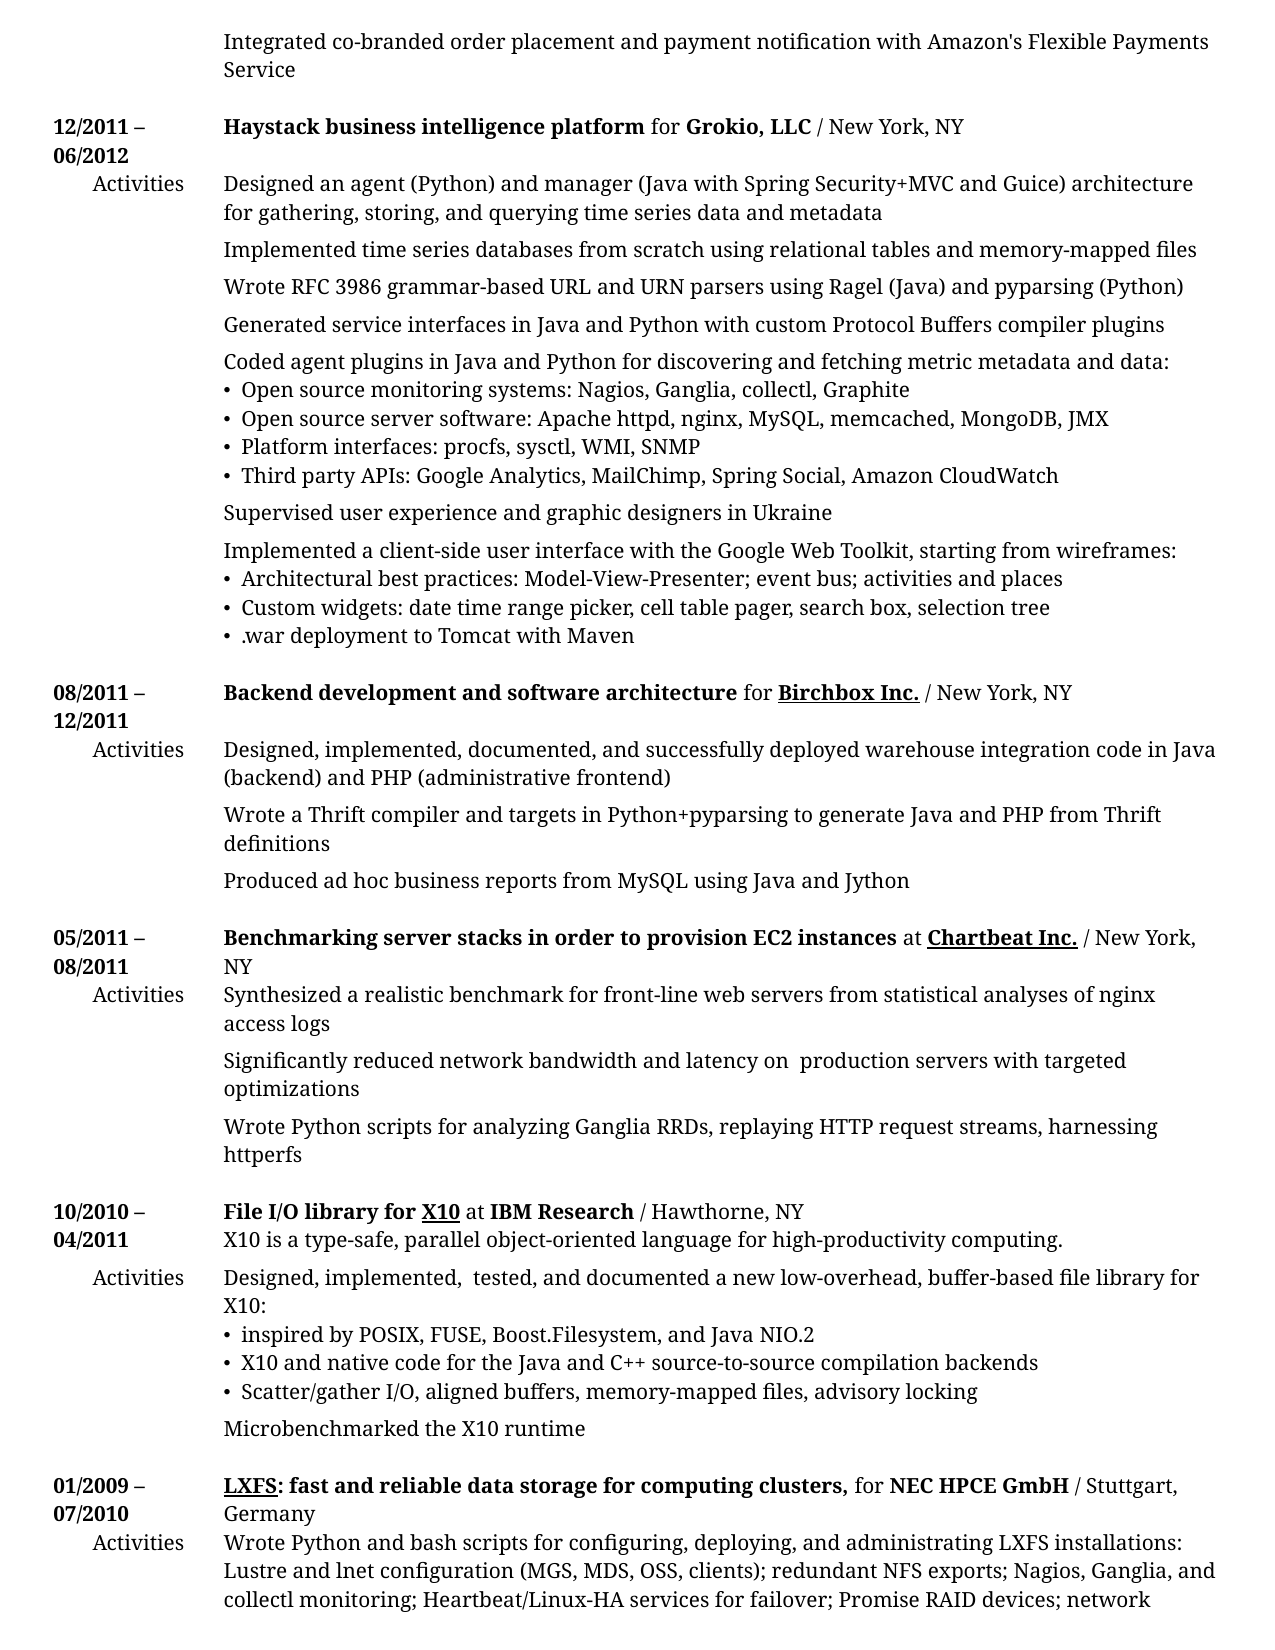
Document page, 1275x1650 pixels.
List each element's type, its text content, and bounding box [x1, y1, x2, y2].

table_cell Designed, implemented, tested, and documented a new low-overhead, buffer-based file library for X10: inspired by POSIX, FUSE, Boost.Filesystem, and Java NIO.2 X10 and native code for the Java and C++ source-to-source compilation backends Scatter/gather I/O, aligned buffers, memory-mapped files, advisory locking Microbenchmarked the X10 runtime [223, 1263, 1221, 1443]
table_cell Designed, implemented, documented, and successfully deployed warehouse integration code in Java (backend) and PHP (administrative frontend) Wrote a Thrift compiler and targets in Python+pyparsing to generate Java and PHP from Thrift definitions Produced ad hoc business reports from MySQL using Java and Jython [223, 735, 1221, 895]
table_cell Synthesized a realistic benchmark for front-line web servers from statistical analyses of nginx access logs Significantly reduced network bandwidth and latency on production servers with targeted optimizations Wrote Python scripts for analyzing Ganglia RRDs, replaying HTTP request streams, harnessing httperfs [223, 980, 1221, 1169]
table_cell Benchmarking server stacks in order to provision EC2 instances at Chartbeat Inc. / New York, NY [223, 923, 1221, 980]
table_cell Activities [53, 735, 223, 895]
table_cell [223, 895, 1221, 923]
table_cell 01/2009 – 07/2010 [53, 1471, 223, 1528]
table_cell [53, 650, 223, 678]
table_cell Integrated co-branded order placement and payment notification with Amazon's Flexible Payments Service [223, 27, 1221, 84]
table_cell 05/2011 – 08/2011 [53, 923, 223, 980]
table_cell Activities [53, 980, 223, 1169]
table_cell [223, 1169, 1221, 1197]
table_cell File I/O library for X10 at IBM Research / Hawthorne, NY X10 is a type-safe, parallel object-oriented language for high-productivity computing. [223, 1197, 1221, 1263]
table_cell [53, 27, 223, 84]
table_cell [53, 84, 223, 112]
table_cell LXFS: fast and reliable data storage for computing clusters, for NEC HPCE GmbH / Stuttgart, Germany [223, 1471, 1221, 1528]
table_cell Backend development and software architecture for Birchbox Inc. / New York, NY [223, 678, 1221, 735]
table_cell 10/2010 – 04/2011 [53, 1197, 223, 1263]
table_cell Activities [53, 1263, 223, 1443]
table_cell Designed an agent (Python) and manager (Java with Spring Security+MVC and Guice) architecture for gathering, storing, and querying time series data and metadata Implemented time series databases from scratch using relational tables and memory-mapped files Wrote RFC 3986 grammar-based URL and URN parsers using Ragel (Java) and pyparsing (Python) Generated service interfaces in Java and Python with custom Protocol Buffers compiler plugins Coded agent plugins in Java and Python for discovering and fetching metric metadata and data: Open source monitoring systems: Nagios, Ganglia, collectl, Graphite Open source server software: Apache httpd, nginx, MySQL, memcached, MongoDB, JMX Platform interfaces: procfs, sysctl, WMI, SNMP Third party APIs: Google Analytics, MailChimp, Spring Social, Amazon CloudWatch Supervised user experience and graphic designers in Ukraine Implemented a client-side user interface with the Google Web Toolkit, starting from wireframes: Architectural best practices: Model-View-Presenter; event bus; activities and places Custom widgets: date time range picker, cell table pager, search box, selection tree .war deployment to Tomcat with Maven [223, 169, 1221, 649]
table_cell [223, 84, 1221, 112]
table_cell 08/2011 – 12/2011 [53, 678, 223, 735]
table_cell [53, 1169, 223, 1197]
table_cell [53, 895, 223, 923]
table_cell Wrote Python and bash scripts for configuring, deploying, and administrating LXFS installations: Lustre and lnet configuration (MGS, MDS, OSS, clients); redundant NFS exports; Nagios, Ganglia, and collectl monitoring; Heartbeat/Linux-HA services for failover; Promise RAID devices; network [223, 1528, 1221, 1613]
table_cell 12/2011 – 06/2012 [53, 112, 223, 169]
table_cell [223, 650, 1221, 678]
table_cell [223, 1443, 1221, 1471]
table_cell Activities [53, 169, 223, 649]
table_cell Activities [53, 1528, 223, 1613]
table_cell Haystack business intelligence platform for Grokio, LLC / New York, NY [223, 112, 1221, 169]
table_cell [53, 1443, 223, 1471]
